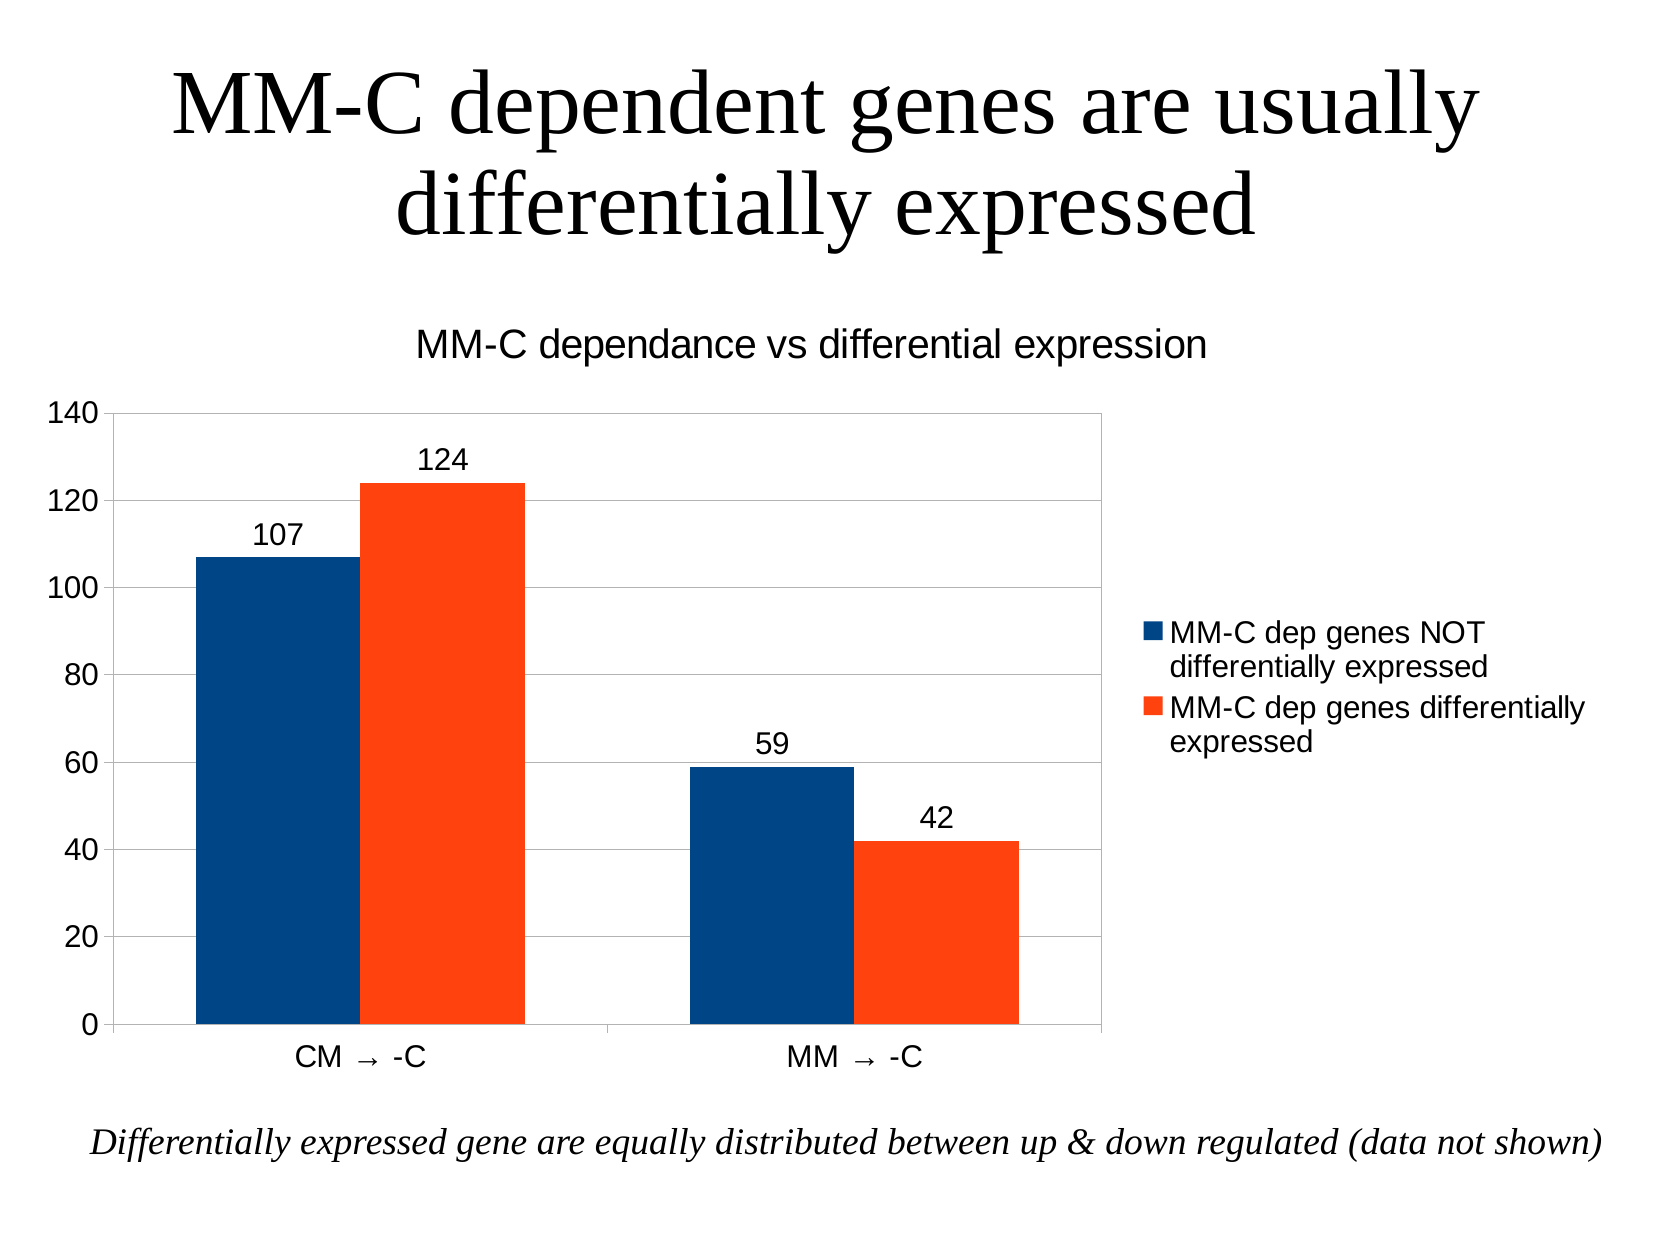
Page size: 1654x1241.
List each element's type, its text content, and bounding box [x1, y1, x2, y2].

text_box Differentially expressed gene are equally distributed between up & down regulated (data not shown) [75, 1113, 1619, 1171]
chart [15, 284, 1609, 1090]
title MM-C dependent genes are usually differentially expressed [82, 49, 1571, 257]
